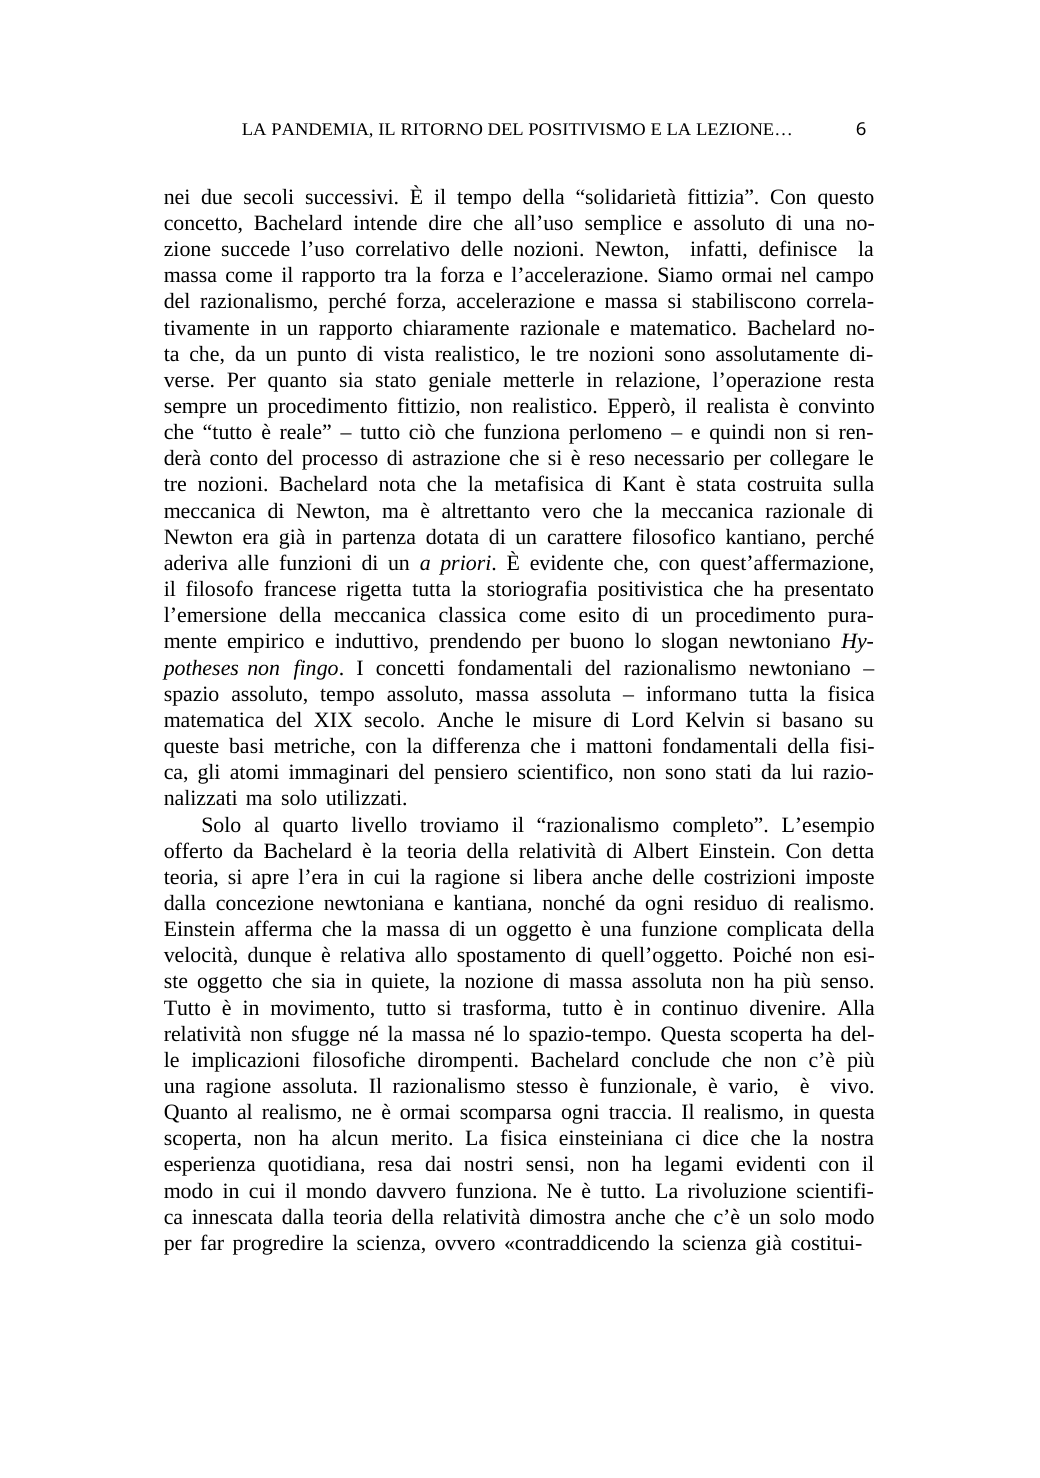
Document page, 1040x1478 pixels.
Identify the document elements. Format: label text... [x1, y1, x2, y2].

text nei due secoli successivi. È il tempo della “solidarietà fittizia”. Con questo concetto, Bachelard intende dire che all’uso semplice e assoluto di una no- zione succede l’uso correlativo delle nozioni. Newton, infatti, definisce la massa come il rapporto tra la forza e l’accelerazione. Siamo ormai nel campo del razionalismo, perché forza, accelerazione e massa si stabiliscono correla- tivamente in un rapporto chiaramente razionale e matematico. Bachelard no- ta che, da un punto di vista realistico, le tre nozioni sono assolutamente di- verse. Per quanto sia stato geniale metterle in relazione, l’operazione resta sempre un procedimento fittizio, non realistico. Epperò, il realista è convinto che “tutto è reale” – tutto ciò che funziona perlomeno – e quindi non si ren- derà conto del processo di astrazione che si è reso necessario per collegare le tre nozioni. Bachelard nota che la metafisica di Kant è stata costruita sulla meccanica di Newton, ma è altrettanto vero che la meccanica razionale di Newton era già in partenza dotata di un carattere filosofico kantiano, perché aderiva alle funzioni di un a priori. È evidente che, con quest’affermazione, il filosofo francese rigetta tutta la storiografia positivistica che ha presentato l’emersione della meccanica classica come esito di un procedimento pura- mente empirico e induttivo, prendendo per buono lo slogan newtoniano Hy- potheses non fingo. I concetti fondamentali del razionalismo newtoniano – spazio assoluto, tempo assoluto, massa assoluta – informano tutta la fisica matematica del XIX secolo. Anche le misure di Lord Kelvin si basano su queste basi metriche, con la differenza che i mattoni fondamentali della fisi- ca, gli atomi immaginari del pensiero scientifico, non sono stati da lui razio- nalizzati ma solo utilizzati. [163, 184, 874, 810]
text LA PANDEMIA, IL RITORNO DEL POSITIVISMO E LA LEZIONE… [242, 119, 800, 139]
text 67 [856, 119, 876, 141]
text Solo al quarto livello troviamo il “razionalismo completo”. L’esempio offerto da Bachelard è la teoria della relatività di Albert Einstein. Con detta teoria, si apre l’era in cui la ragione si libera anche delle costrizioni imposte dalla concezione newtoniana e kantiana, nonché da ogni residuo di realismo. Einstein afferma che la massa di un oggetto è una funzione complicata della velocità, dunque è relativa allo spostamento di quell’oggetto. Poiché non esi- ste oggetto che sia in quiete, la nozione di massa assoluta non ha più senso. Tutto è in movimento, tutto si trasforma, tutto è in continuo divenire. Alla relatività non sfugge né la massa né lo spazio-tempo. Questa scoperta ha del- le implicazioni filosofiche dirompenti. Bachelard conclude che non c’è più una ragione assoluta. Il razionalismo stesso è funzionale, è vario, è vivo. Quanto al realismo, ne è ormai scomparsa ogni traccia. Il realismo, in questa scoperta, non ha alcun merito. La fisica einsteiniana ci dice che la nostra esperienza quotidiana, resa dai nostri sensi, non ha legami evidenti con il modo in cui il mondo davvero funziona. Ne è tutto. La rivoluzione scientifi- ca innescata dalla teoria della relatività dimostra anche che c’è un solo modo per far progredire la scienza, ovvero «contraddicendo la scienza già costitui- [163, 812, 875, 1255]
